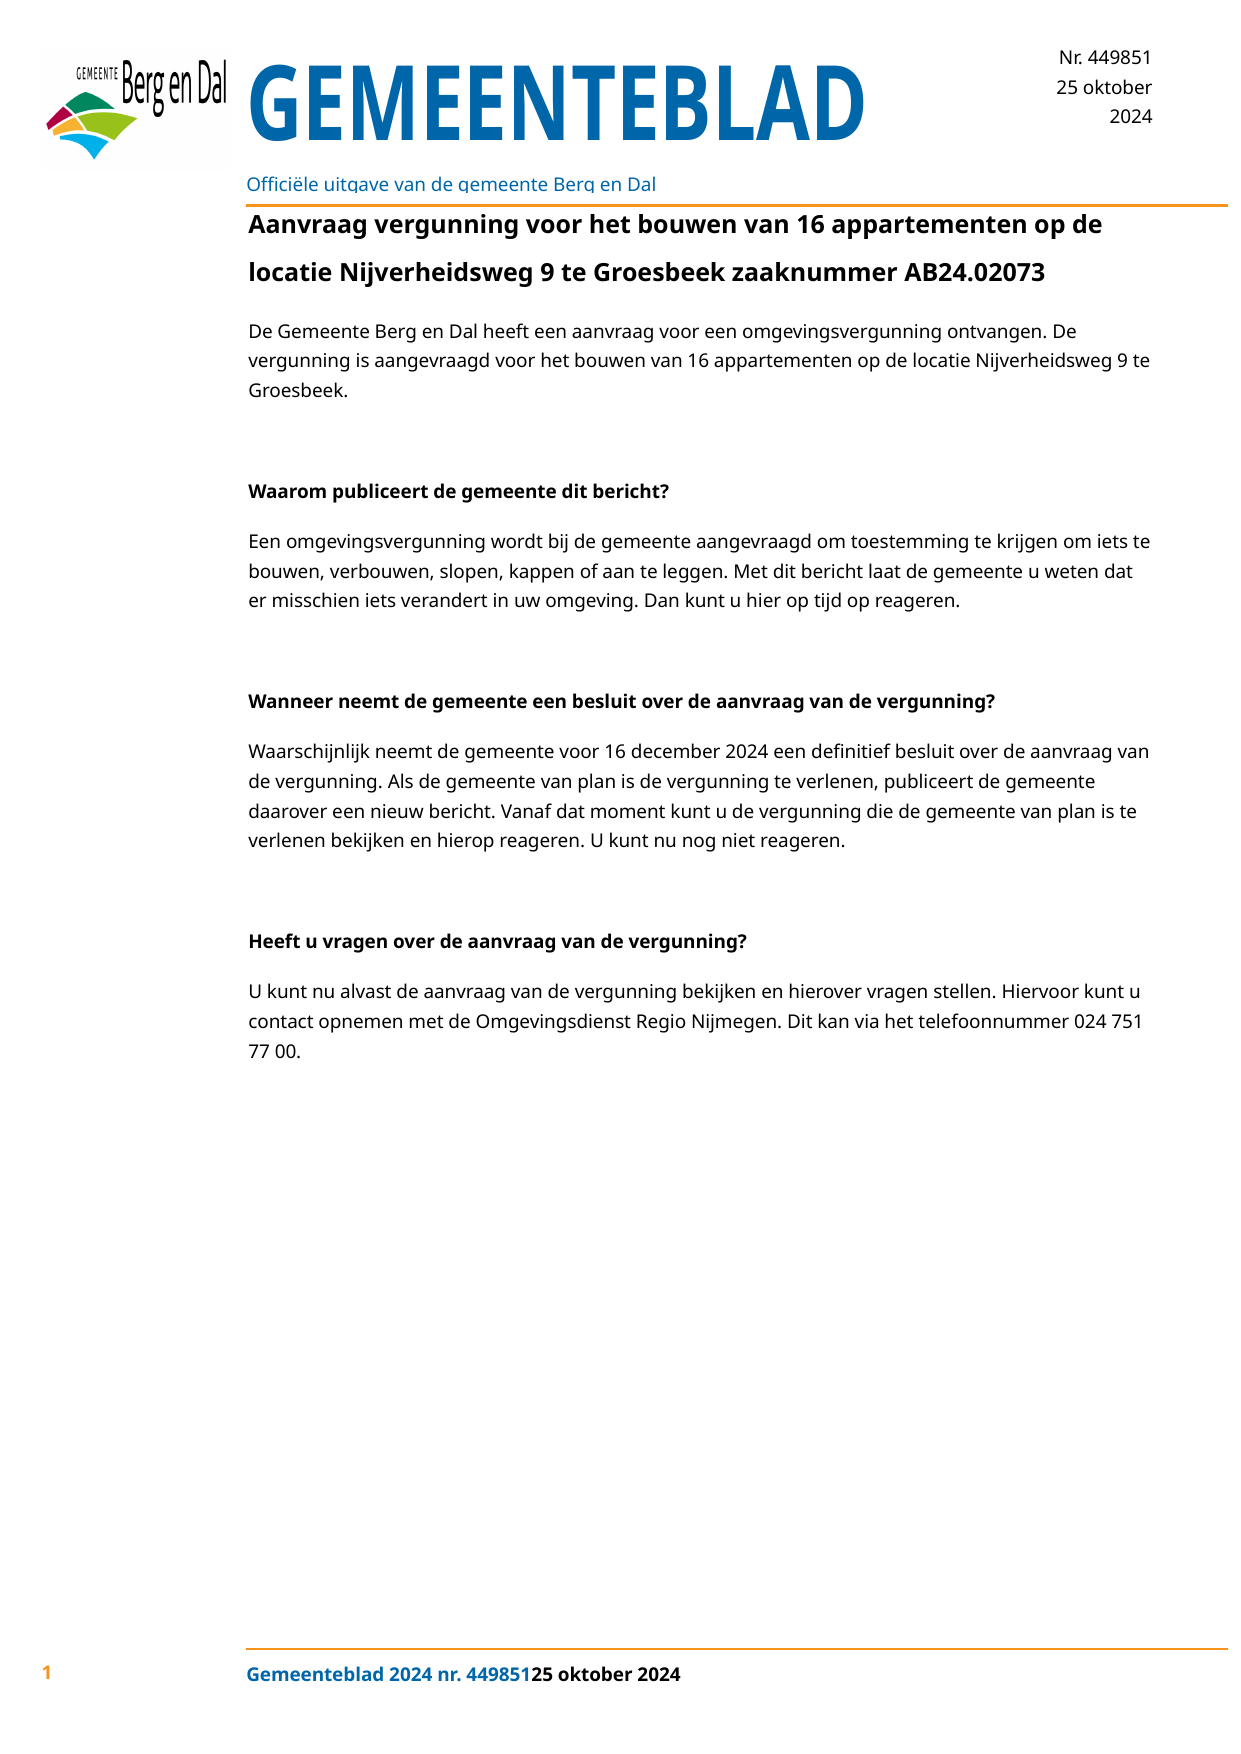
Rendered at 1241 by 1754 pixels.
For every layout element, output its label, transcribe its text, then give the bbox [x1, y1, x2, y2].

text Waarom publiceert de gemeente dit bericht? [248, 478, 1152, 504]
picture [41, 47, 231, 172]
text Aanvraag vergunning voor het bouwen van 16 appartementen op de locatie Nijverheidsweg 9 te Groesbeek zaaknummer AB24.02073 [248, 207, 1152, 288]
text Waarschijnlijk neemt de gemeente voor 16 december 2024 een definitief besluit over de aanvraag van de vergunning. Als de gemeente van plan is de vergunning te verlenen, publiceert de gemeente daarover een nieuw bericht. Vanaf dat moment kunt u de vergunning die de gemeente van plan is te verlenen bekijken en hierop reageren. U kunt nu nog niet reageren. [248, 739, 1152, 853]
text U kunt nu alvast de aanvraag van de vergunning bekijken en hierover vragen stellen. Hiervoor kunt u contact opnemen met de Omgevingsdienst Regio Nijmegen. Dit kan via het telefoonnummer 024 751 77 00. [248, 979, 1152, 1064]
text Een omgevingsvergunning wordt bij de gemeente aangevraagd om toestemming te krijgen om iets te bouwen, verbouwen, slopen, kappen of aan te leggen. Met dit bericht laat de gemeente u weten dat er misschien iets verandert in uw omgeving. Dan kunt u hier op tijd op reageren. [248, 528, 1152, 613]
text Wanneer neemt de gemeente een besluit over de aanvraag van de vergunning? [248, 688, 1152, 714]
text De Gemeente Berg en Dal heeft een aanvraag voor een omgevingsvergunning ontvangen. De vergunning is aangevraagd voor het bouwen van 16 appartementen op de locatie Nijverheidsweg 9 te Groesbeek. [248, 318, 1152, 403]
text Heeft u vragen over de aanvraag van de vergunning? [248, 928, 1152, 954]
